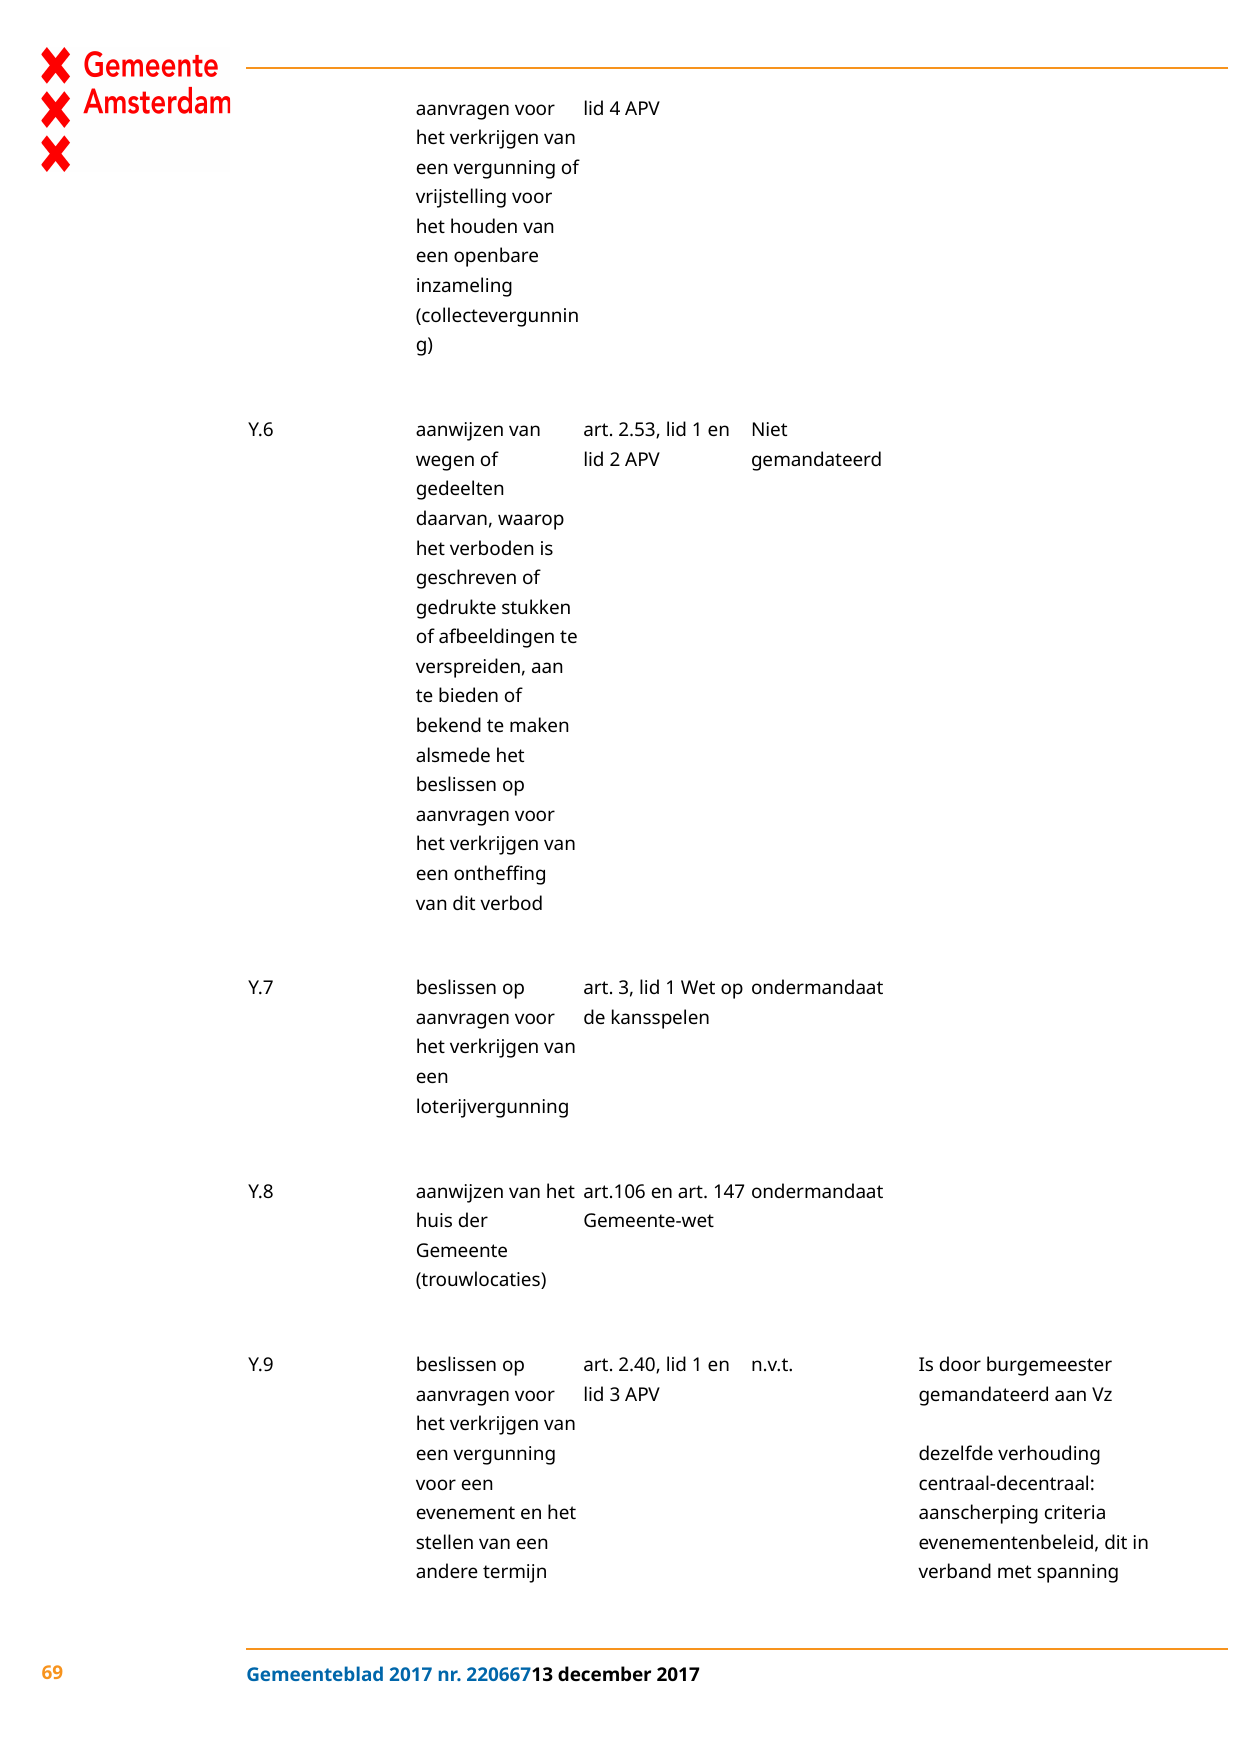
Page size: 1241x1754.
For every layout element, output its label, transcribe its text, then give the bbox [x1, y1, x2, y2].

table_cell n.v.t. [751, 1322, 918, 1584]
table_cell aanwijzen van wegen of gedeelten daarvan, waarop het verboden is geschreven of gedrukte stukken of afbeeldingen te verspreiden, aan te bieden of bekend te maken alsmede het beslissen op aanvragen voor het verkrijgen van een ontheffing van dit verbod [416, 387, 583, 945]
table_cell Y.6 [248, 387, 416, 945]
table_cell art. 3, lid 1 Wet op de kansspelen [583, 945, 751, 1148]
table_cell [918, 945, 1152, 1148]
table_cell ondermandaat [751, 945, 918, 1148]
table_cell beslissen op aanvragen voor het verkrijgen van een vergunning voor een evenement en het stellen van een andere termijn [416, 1322, 583, 1584]
table_cell Y.9 [248, 1322, 416, 1584]
table_cell art.106 en art. 147 Gemeente-wet [583, 1148, 751, 1322]
table_cell art. 2.53, lid 1 en lid 2 APV [583, 387, 751, 945]
table_cell beslissen op aanvragen voor het verkrijgen van een loterijvergunning [416, 945, 583, 1148]
table_cell ondermandaat [751, 1148, 918, 1322]
table_cell lid 4 APV [583, 95, 751, 387]
table_cell Is door burgemeester gemandateerd aan Vz dezelfde verhouding centraal-decentraal: aanscherping criteria evenementenbeleid, dit in verband met spanning [918, 1322, 1152, 1584]
picture [41, 47, 231, 172]
table_cell aanwijzen van het huis der Gemeente (trouwlocaties) [416, 1148, 583, 1322]
table_cell [751, 95, 918, 387]
table_cell Y.7 [248, 945, 416, 1148]
table_cell [918, 95, 1152, 387]
table_cell art. 2.40, lid 1 en lid 3 APV [583, 1322, 751, 1584]
table_cell aanvragen voor het verkrijgen van een vergunning of vrijstelling voor het houden van een openbare inzameling (collectevergunning) [416, 95, 583, 387]
table_cell [918, 1148, 1152, 1322]
table_cell Y.8 [248, 1148, 416, 1322]
table_cell [918, 387, 1152, 945]
table_cell Niet gemandateerd [751, 387, 918, 945]
table_cell [248, 95, 416, 387]
